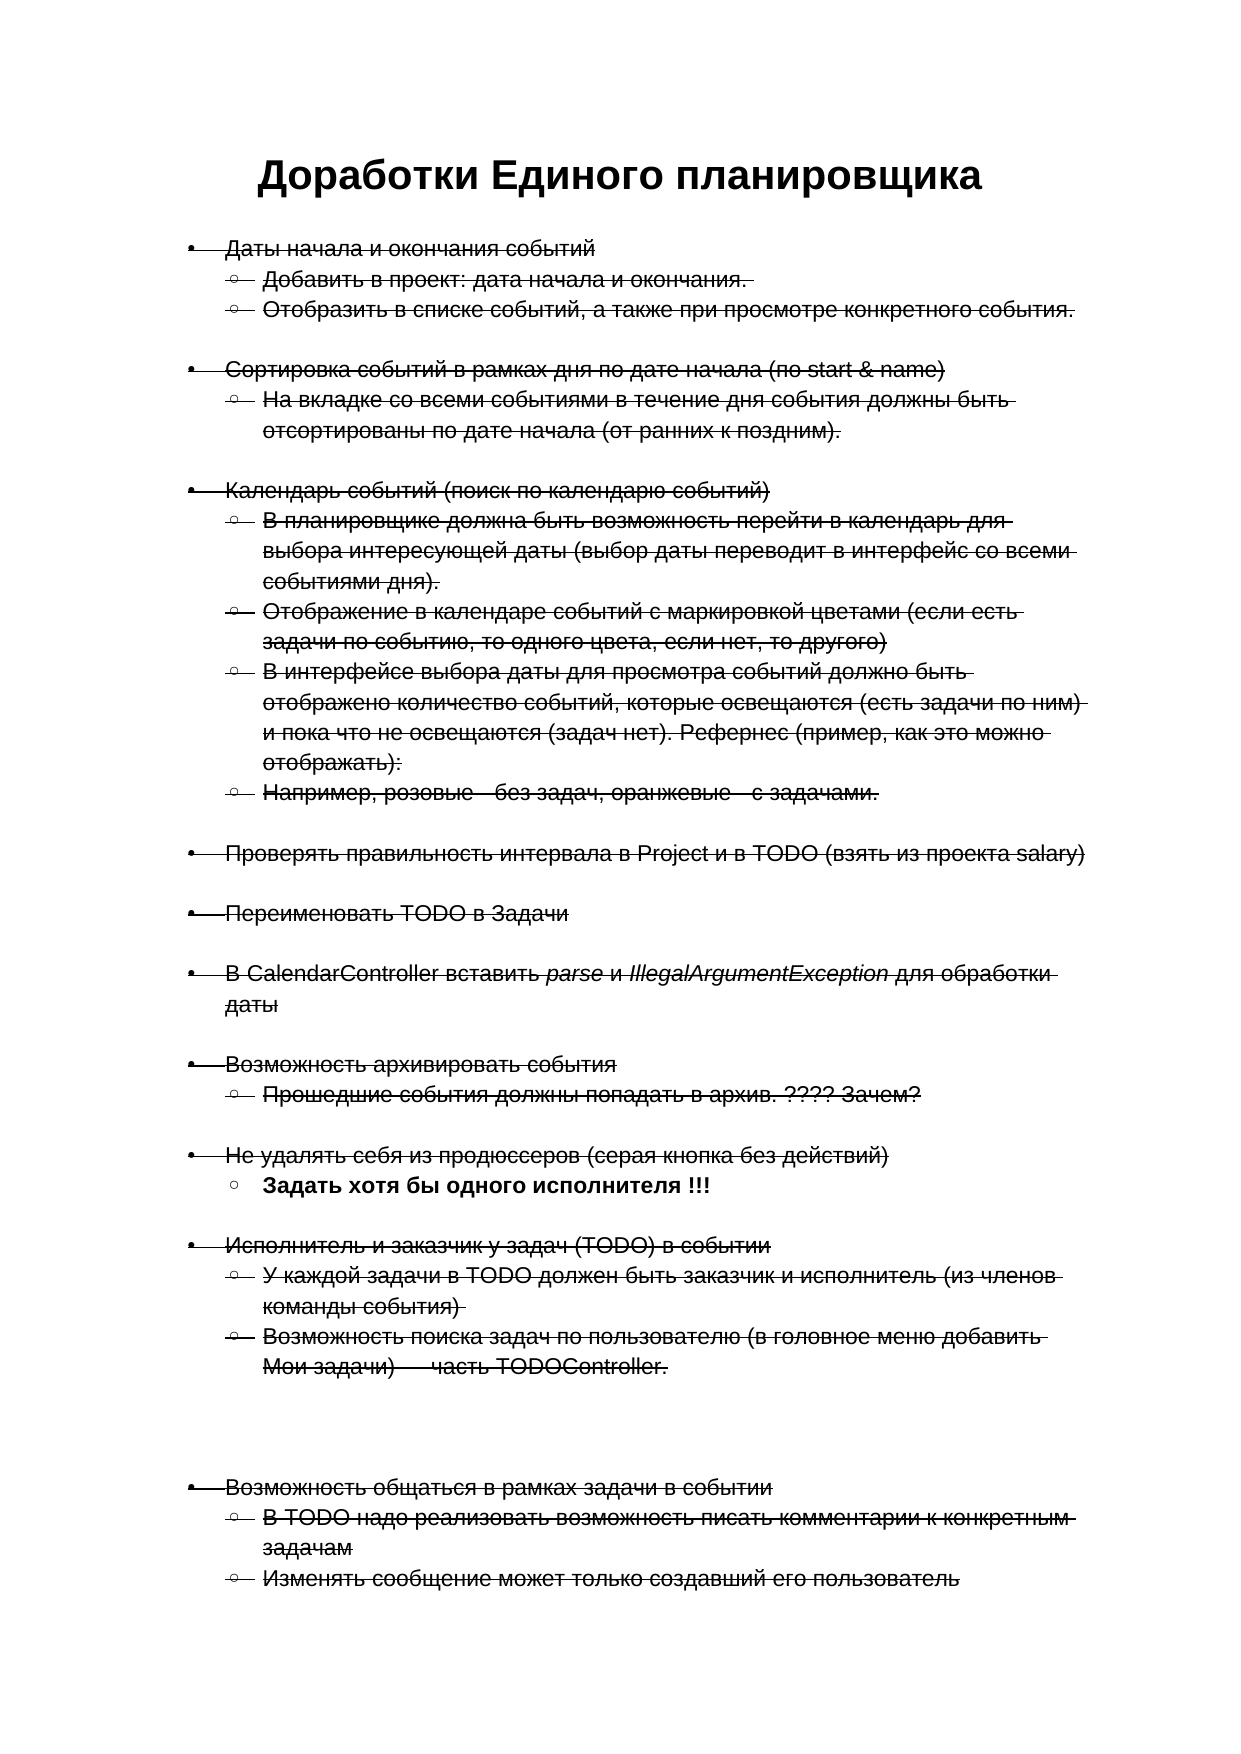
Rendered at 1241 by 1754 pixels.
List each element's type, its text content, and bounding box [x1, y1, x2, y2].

list Проверять правильность интервала в Project и в TODO (взять из проекта salary) [187, 839, 1090, 866]
list Например, розовые - без задач, оранжевые - с задачами. [225, 779, 1090, 805]
list Не удалять себя из продюссеров (серая кнопка без действий) [187, 1142, 1090, 1168]
list Даты начала и окончания событий [187, 235, 1090, 262]
list Отобразить в списке событий, а также при просмотре конкретного события. [225, 296, 1090, 322]
list На вкладке со всеми событиями в течение дня события должны быть отсортированы по дате начала (от ранних к поздним). [225, 386, 1090, 443]
list Сортировка событий в рамках дня по дате начала (по start & name) [187, 356, 1090, 382]
list Исполнитель и заказчик у задач (TODO) в событии [187, 1232, 1090, 1258]
list Задать хотя бы одного исполнителя !!! [225, 1172, 1090, 1198]
list Прошедшие события должны попадать в архив. ???? Зачем? [225, 1081, 1090, 1107]
list Возможность архивировать события [187, 1051, 1090, 1077]
list Отображение в календаре событий с маркировкой цветами (если есть задачи по событию, то одного цвета, если нет, то другого) [225, 598, 1090, 654]
list Изменять сообщение может только создавший его пользователь [225, 1564, 1090, 1591]
list Возможность общаться в рамках задачи в событии [187, 1474, 1090, 1500]
text Доработки Единого планировщика [150, 150, 1090, 198]
list Возможность поиска задач по пользователю (в головное меню добавить Мои задачи) — часть TODOController. [225, 1323, 1090, 1379]
list У каждой задачи в TODO должен быть заказчик и исполнитель (из членов команды события) [225, 1262, 1090, 1319]
list В TODO надо реализовать возможность писать комментарии к конкретным задачам [225, 1504, 1090, 1561]
list В CalendarController вставить parse и IllegalArgumentException для обработки даты [187, 960, 1090, 1017]
list В планировщике должна быть возможность перейти в календарь для выбора интересующей даты (выбор даты переводит в интерфейс со всеми событиями дня). [225, 507, 1090, 594]
list Календарь событий (поиск по календарю событий) [187, 477, 1090, 503]
list Добавить в проект: дата начала и окончания. [225, 266, 1090, 292]
list Переименовать TODO в Задачи [187, 900, 1090, 926]
list В интерфейсе выбора даты для просмотра событий должно быть отображено количество событий, которые освещаются (есть задачи по ним) и пока что не освещаются (задач нет). Рефернес (пример, как это можно отображать): [225, 658, 1090, 775]
